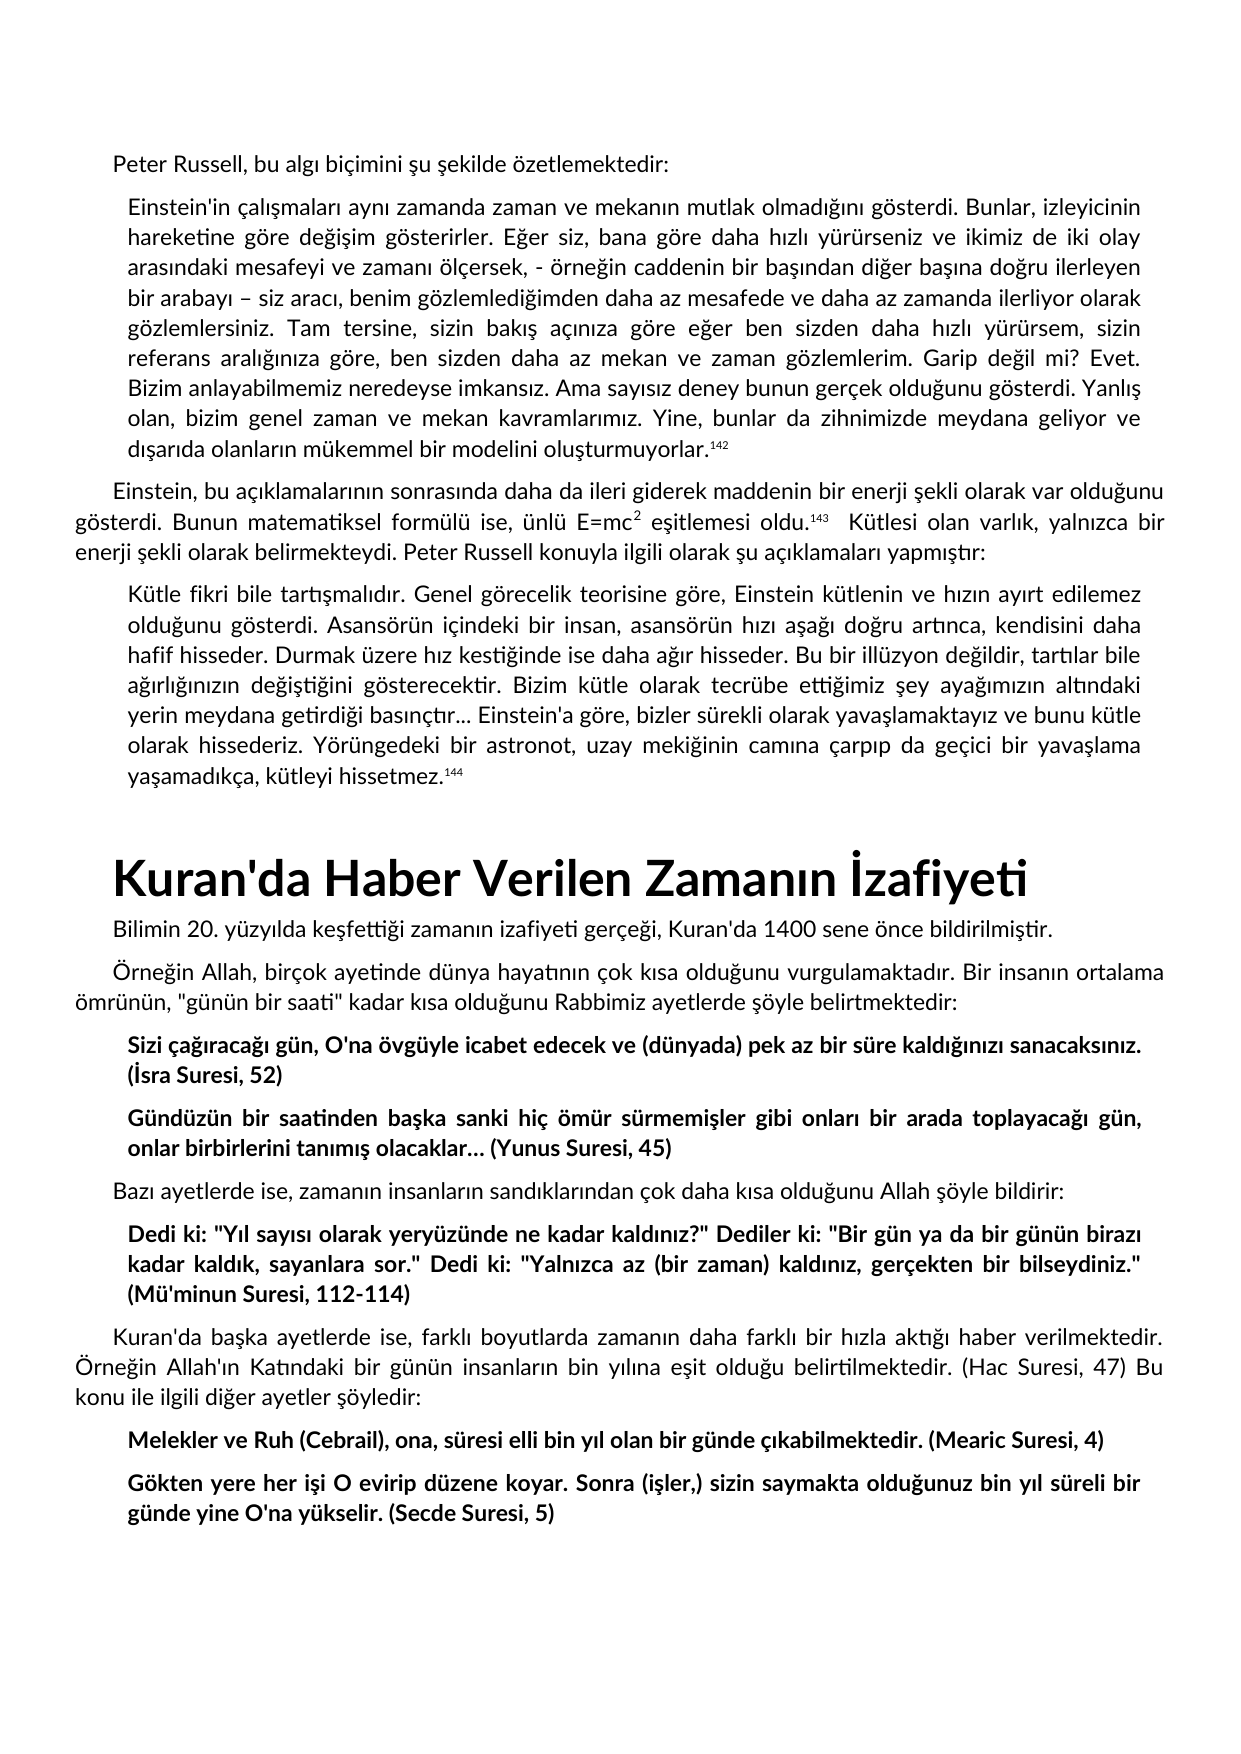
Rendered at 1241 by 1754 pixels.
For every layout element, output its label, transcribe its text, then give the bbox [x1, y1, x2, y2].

text Einstein, bu açıklamalarının sonrasında daha da ileri giderek maddenin bir enerji şekli olarak var olduğunu gösterdi. Bunun matematiksel formülü ise, ünlü E=mc2 eşitlemesi oldu.143 Kütlesi olan varlık, yalnızca bir enerji şekli olarak belirmekteydi. Peter Russell konuyla ilgili olarak şu açıklamaları yapmıştır: [75, 477, 1165, 565]
text Kütle fikri bile tartışmalıdır. Genel görecelik teorisine göre, Einstein kütlenin ve hızın ayırt edilemez olduğunu gösterdi. Asansörün içindeki bir insan, asansörün hızı aşağı doğru artınca, kendisini daha hafif hisseder. Durmak üzere hız kestiğinde ise daha ağır hisseder. Bu bir illüzyon değildir, tartılar bile ağırlığınızın değiştiğini gösterecektir. Bizim kütle olarak tecrübe ettiğimiz şey ayağımızın altındaki yerin meydana getirdiği basınçtır... Einstein'a göre, bizler sürekli olarak yavaşlamaktayız ve bunu kütle olarak hissederiz. Yörüngedeki bir astronot, uzay mekiğinin camına çarpıp da geçici bir yavaşlama yaşamadıkça, kütleyi hissetmez.144 [127, 580, 1143, 789]
text Peter Russell, bu algı biçimini şu şekilde özetlemektedir: [75, 150, 1165, 177]
text Gündüzün bir saatinden başka sanki hiç ömür sürmemişler gibi onları bir arada toplayacağı gün, onlar birbirlerini tanımış olacaklar… (Yunus Suresi, 45) [127, 1104, 1143, 1161]
text Örneğin Allah, birçok ayetinde dünya hayatının çok kısa olduğunu vurgulamaktadır. Bir insanın ortalama ömrünün, "günün bir saati" kadar kısa olduğunu Rabbimiz ayetlerde şöyle belirtmektedir: [75, 958, 1165, 1016]
subtitle Kuran'da Haber Verilen Zamanın İzafiyeti [112, 847, 1165, 907]
text Einstein'in çalışmaları aynı zamanda zaman ve mekanın mutlak olmadığını gösterdi. Bunlar, izleyicinin hareketine göre değişim gösterirler. Eğer siz, bana göre daha hızlı yürürseniz ve ikimiz de iki olay arasındaki mesafeyi ve zamanı ölçersek, - örneğin caddenin bir başından diğer başına doğru ilerleyen bir arabayı – siz aracı, benim gözlemlediğimden daha az mesafede ve daha az zamanda ilerliyor olarak gözlemlersiniz. Tam tersine, sizin bakış açınıza göre eğer ben sizden daha hızlı yürürsem, sizin referans aralığınıza göre, ben sizden daha az mekan ve zaman gözlemlerim. Garip değil mi? Evet. Bizim anlayabilmemiz neredeyse imkansız. Ama sayısız deney bunun gerçek olduğunu gösterdi. Yanlış olan, bizim genel zaman ve mekan kavramlarımız. Yine, bunlar da zihnimizde meydana geliyor ve dışarıda olanların mükemmel bir modelini oluşturmuyorlar.142 [127, 193, 1143, 462]
text Sizi çağıracağı gün, O'na övgüyle icabet edecek ve (dünyada) pek az bir süre kaldığınızı sanacaksınız. (İsra Suresi, 52) [127, 1031, 1143, 1088]
text Dedi ki: "Yıl sayısı olarak yeryüzünde ne kadar kaldınız?" Dediler ki: "Bir gün ya da bir günün birazı kadar kaldık, sayanlara sor." Dedi ki: "Yalnızca az (bir zaman) kaldınız, gerçekten bir bilseydiniz." (Mü'minun Suresi, 112-114) [127, 1219, 1143, 1307]
text Gökten yere her işi O evirip düzene koyar. Sonra (işler,) sizin saymakta olduğunuz bin yıl süreli bir günde yine O'na yükselir. (Secde Suresi, 5) [127, 1468, 1143, 1526]
text Kuran'da başka ayetlerde ise, farklı boyutlarda zamanın daha farklı bir hızla aktığı haber verilmektedir. Örneğin Allah'ın Katındaki bir günün insanların bin yılına eşit olduğu belirtilmektedir. (Hac Suresi, 47) Bu konu ile ilgili diğer ayetler şöyledir: [75, 1322, 1165, 1410]
text Bilimin 20. yüzyılda keşfettiği zamanın izafiyeti gerçeği, Kuran'da 1400 sene önce bildirilmiştir. [75, 915, 1165, 943]
text Melekler ve Ruh (Cebrail), ona, süresi elli bin yıl olan bir günde çıkabilmektedir. (Mearic Suresi, 4) [127, 1426, 1143, 1453]
text Bazı ayetlerde ise, zamanın insanların sandıklarından çok daha kısa olduğunu Allah şöyle bildirir: [75, 1177, 1165, 1204]
